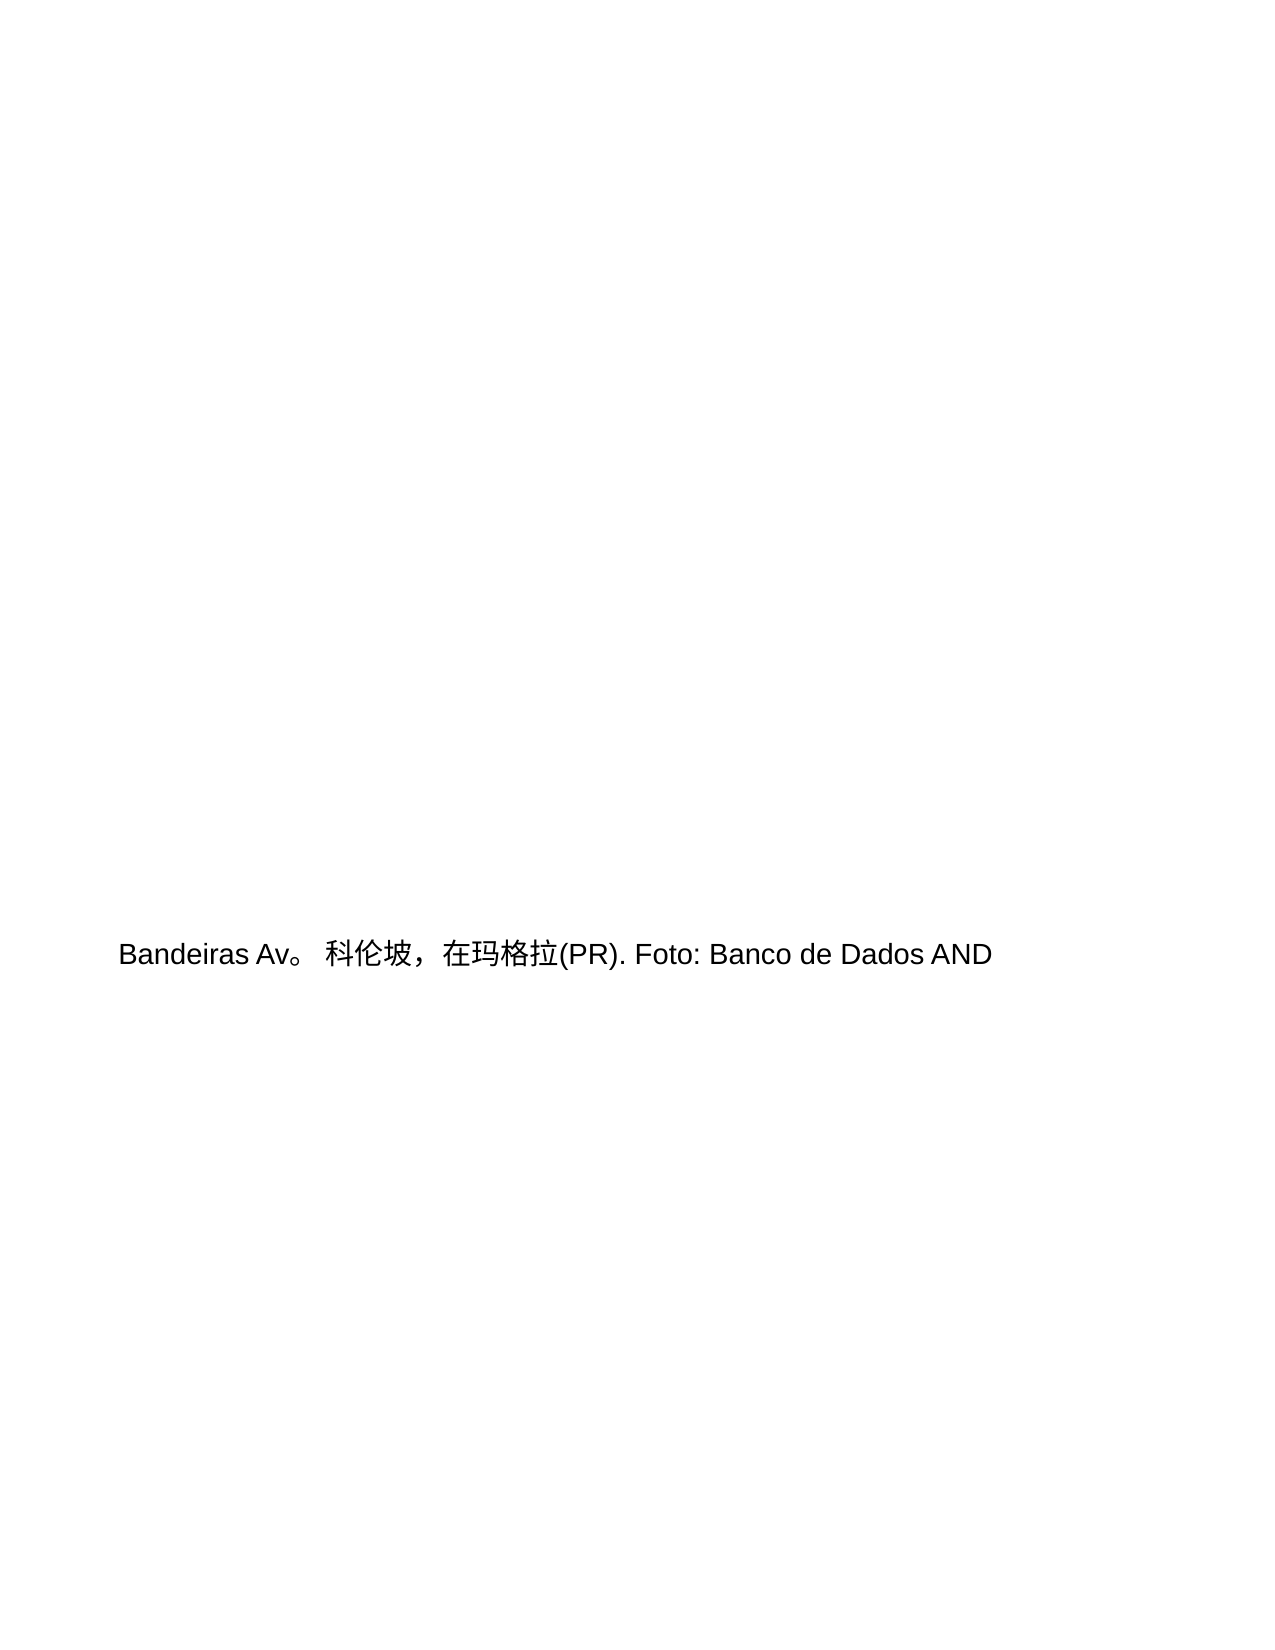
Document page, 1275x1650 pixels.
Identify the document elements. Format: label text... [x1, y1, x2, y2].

text Bandeiras Av。 科伦坡，在玛格拉(PR). Foto: Banco de Dados AND [118, 118, 1157, 973]
